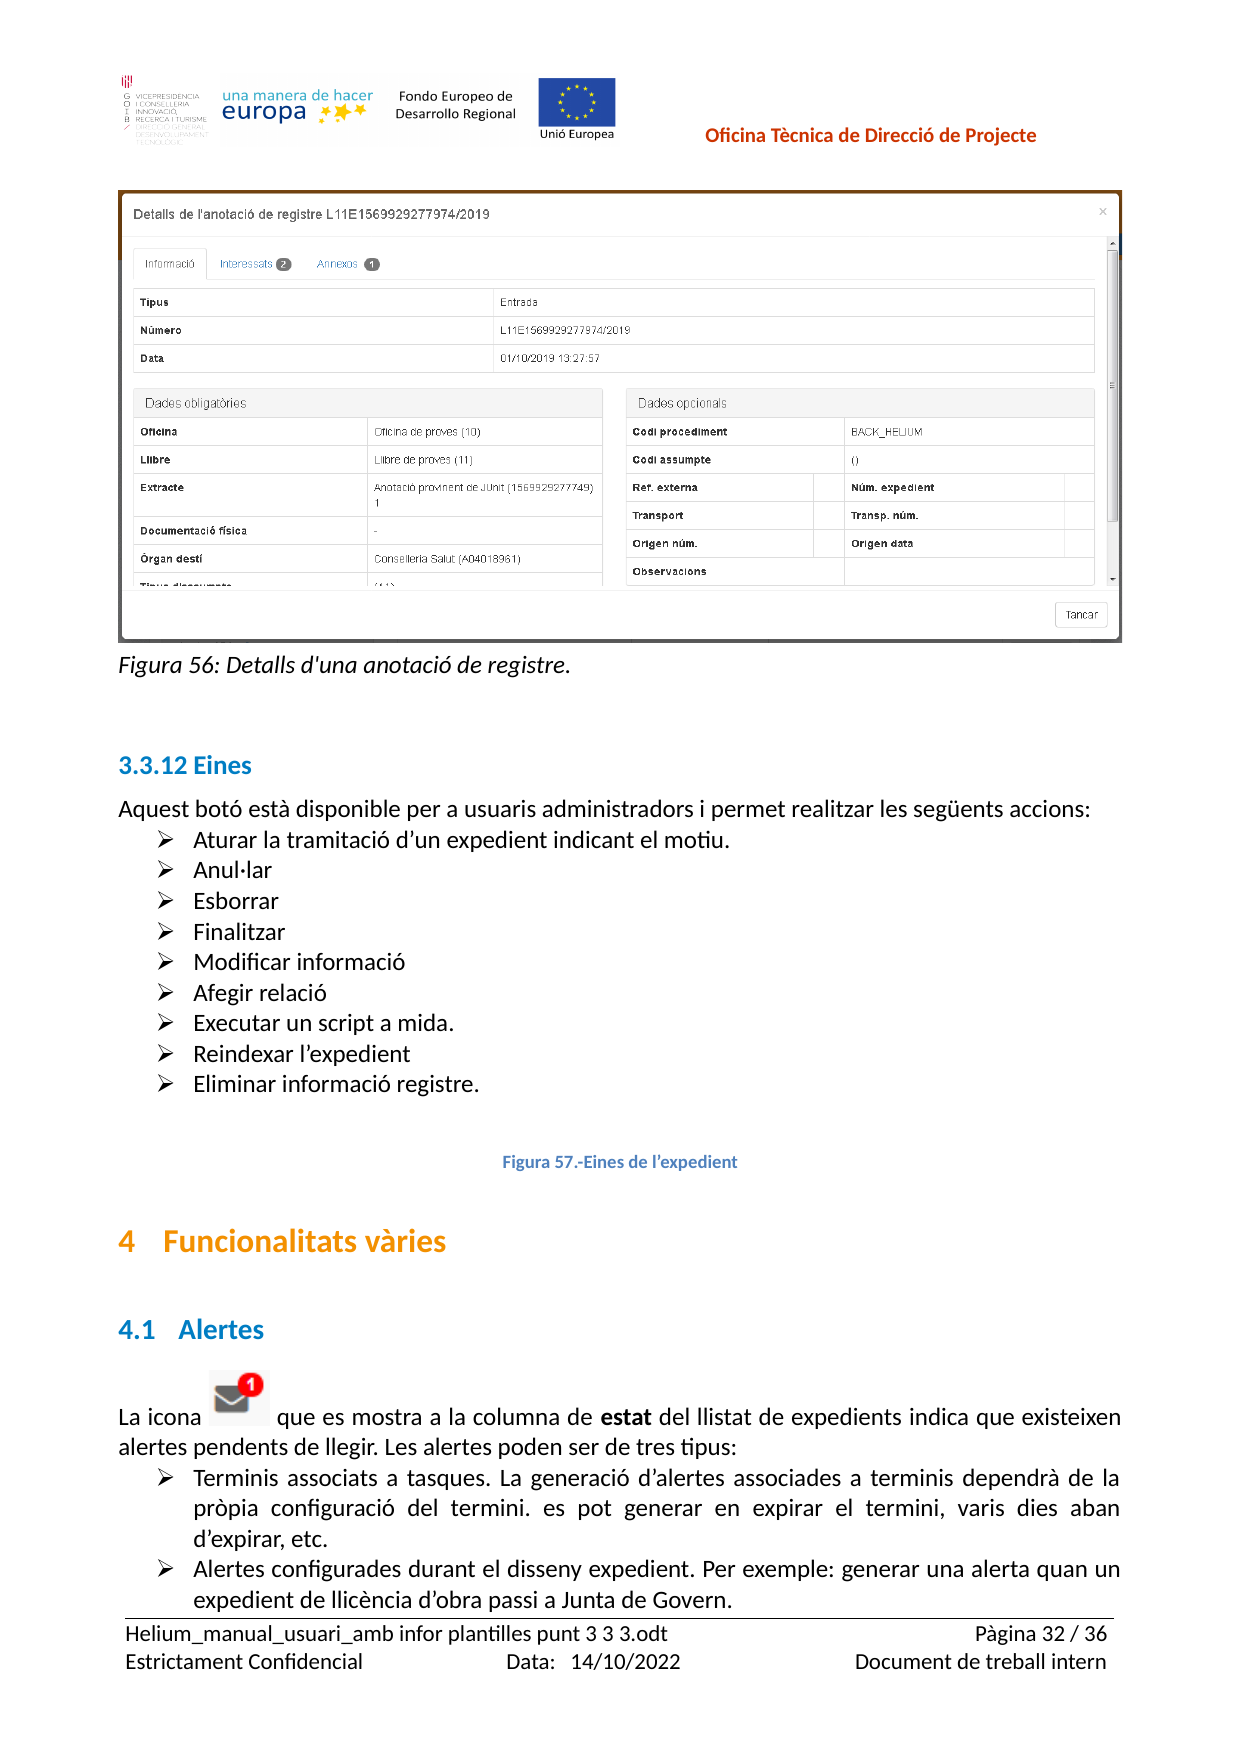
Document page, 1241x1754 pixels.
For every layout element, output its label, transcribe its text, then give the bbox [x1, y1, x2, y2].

subtitle Funcionalitats vàries [118, 1220, 1122, 1261]
list Modificar informació [156, 946, 1122, 977]
list Eliminar informació registre. [156, 1068, 1122, 1099]
text La icona que es mostra a la columna de estat del llistat de expedients indica que existeixen alertes pendents de llegir. Les alertes poden ser de tres tipus: [118, 1370, 1122, 1462]
subtitle Eines [118, 748, 1122, 781]
picture [118, 73, 213, 147]
list Aturar la tramitació d’un expedient indicant el motiu. [156, 824, 1122, 854]
list Executar un script a mida. [156, 1007, 1122, 1038]
text Aquest botó està disponible per a usuaris administradors i permet realitzar les següents accions: [118, 793, 1122, 824]
text Figura 56: Detalls d'una anotació de registre. [118, 643, 1122, 679]
list Afegir relació [156, 977, 1122, 1007]
text Figura 57.-Eines de l’expedient [118, 1150, 1122, 1173]
picture [208, 1370, 270, 1426]
list Anul·lar [156, 854, 1122, 885]
list Reindexar l’expedient [156, 1038, 1122, 1068]
list Terminis associats a tasques. La generació d’alertes associades a terminis dependrà de la pròpia configuració del termini. es pot generar en expirar el termini, varis dies aban d’expirar, etc. [156, 1462, 1122, 1553]
picture [219, 73, 621, 147]
list Finalitzar [156, 916, 1122, 946]
subtitle Alertes [118, 1311, 1122, 1347]
list Alertes configurades durant el disseny expedient. Per exemple: generar una alerta quan un expedient de llicència d’obra passi a Junta de Govern. [156, 1553, 1122, 1614]
list Esborrar [156, 885, 1122, 916]
picture [118, 190, 1123, 643]
